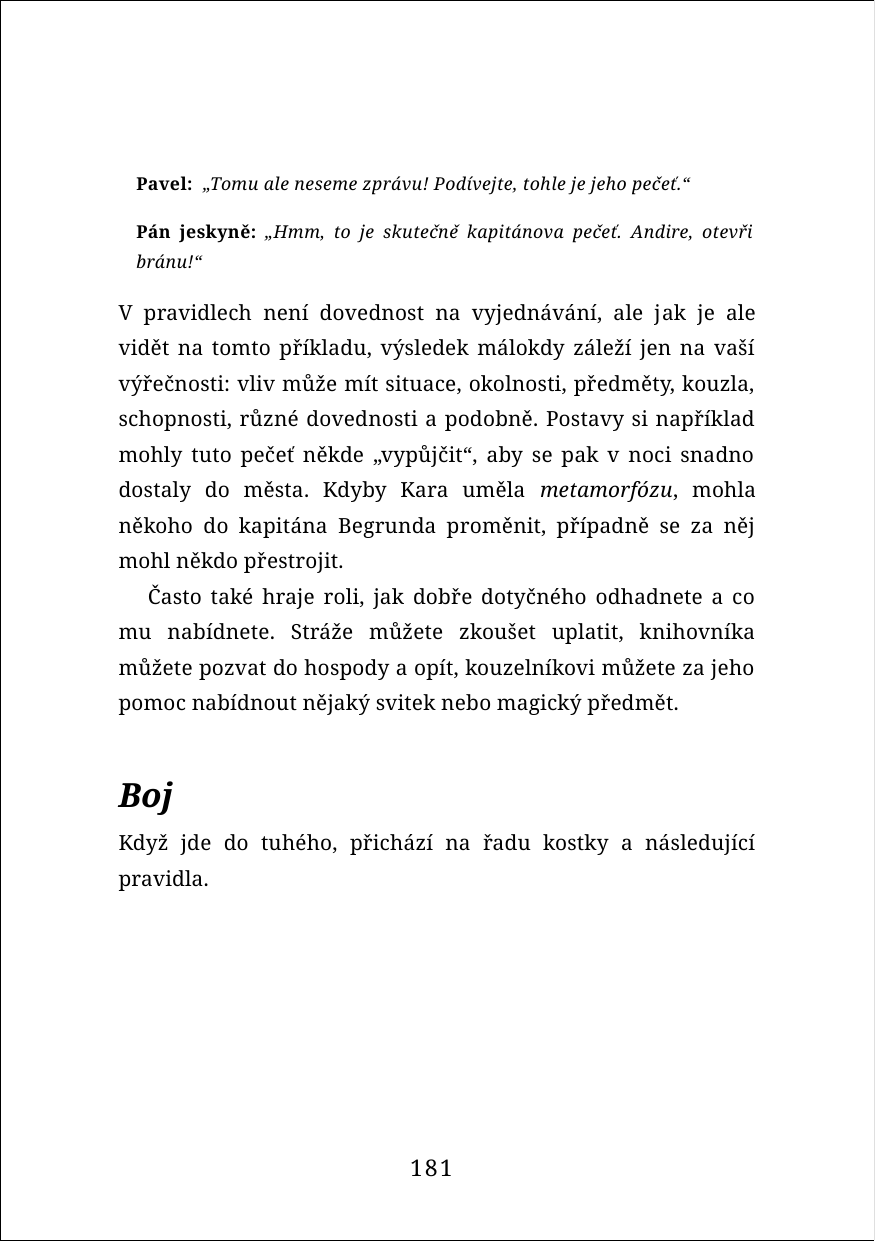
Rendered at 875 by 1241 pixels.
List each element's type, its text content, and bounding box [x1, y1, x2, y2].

text V pravidlech není dovednost na vyjednávání, ale jak je ale vidět na tomto příkladu, výsledek málokdy záleží jen na vaší výřečnosti: vliv může mít situace, okolnosti, předměty, kouzla, schopnosti, různé dovednosti a podobně. Postavy si například mohly tuto pečeť někde „vypůjčit“, aby se pak v noci snadno dostaly do města. Kdyby Kara uměla metamorfózu, mohla někoho do kapitána Begrunda proměnit, případně se za něj mohl někdo přestrojit. Často také hraje roli, jak dobře dotyčného odhadnete a co mu nabídnete. Stráže můžete zkoušet uplatit, knihovníka můžete pozvat do hospody a opít, kouzelníkovi můžete za jeho pomoc nabídnout nějaký svitek nebo magický předmět. [118, 298, 756, 717]
text Když jde do tuhého, přichází na řadu kostky a následující pravidla. [118, 828, 756, 892]
subtitle Boj [118, 771, 756, 817]
text Pavel: „Tomu ale neseme zprávu! Podívejte, tohle je jeho pečeť.“ [136, 172, 756, 196]
text Pán jeskyně: „Hmm, to je skutečně kapitánova pečeť. Andire, otevři bránu!“ [136, 220, 756, 274]
